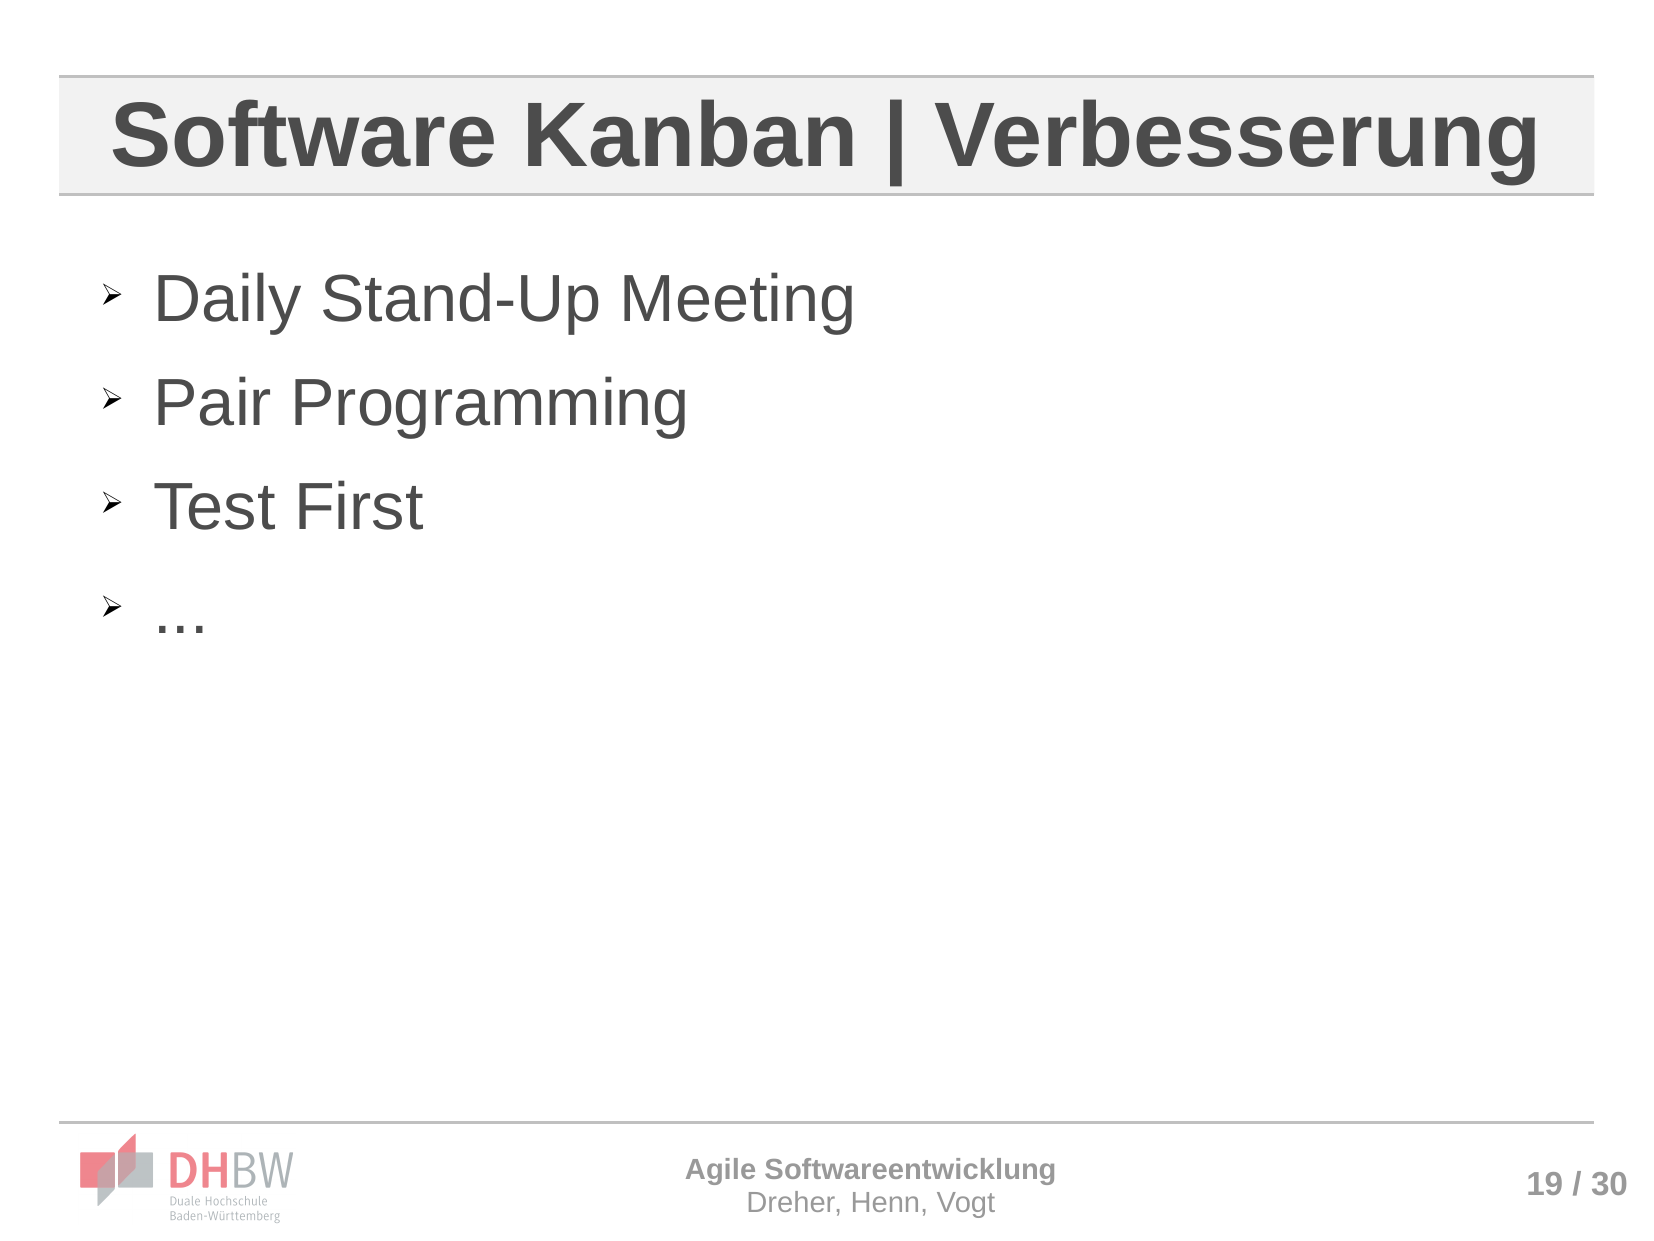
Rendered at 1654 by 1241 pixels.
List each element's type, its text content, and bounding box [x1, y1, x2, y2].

list Daily Stand-Up Meeting Pair Programming Test First ... [82, 260, 1571, 1080]
picture [78, 1133, 296, 1225]
title Software Kanban | Verbesserung [82, 31, 1571, 239]
